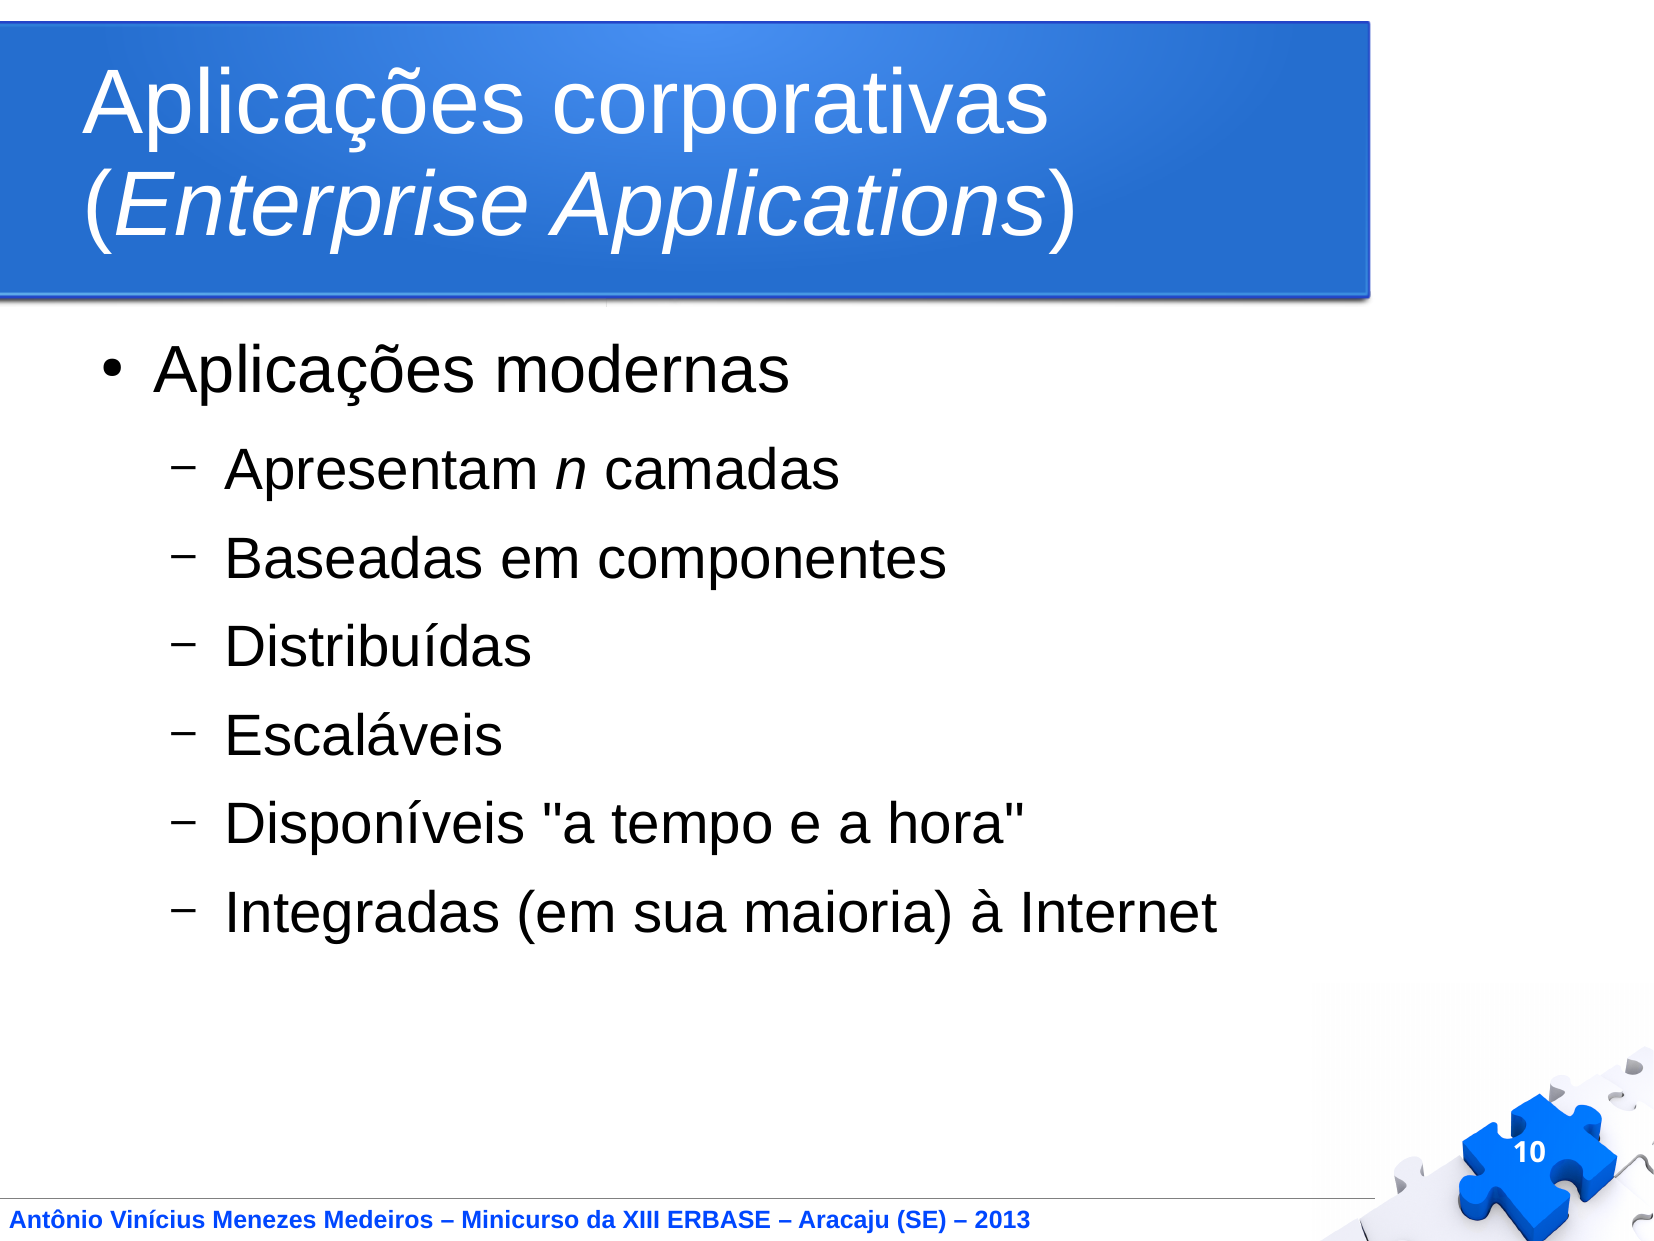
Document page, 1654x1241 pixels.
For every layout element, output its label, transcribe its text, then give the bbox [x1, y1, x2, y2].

picture [1311, 983, 1654, 1241]
title Aplicações corporativas (Enterprise Applications) [82, 49, 1323, 257]
list Aplicações modernas Apresentam n camadas Baseadas em componentes Distribuídas Escaláveis Disponíveis "a tempo e a hora" Integradas (em sua maioria) à Internet [82, 332, 1356, 1111]
picture [0, 21, 1375, 307]
